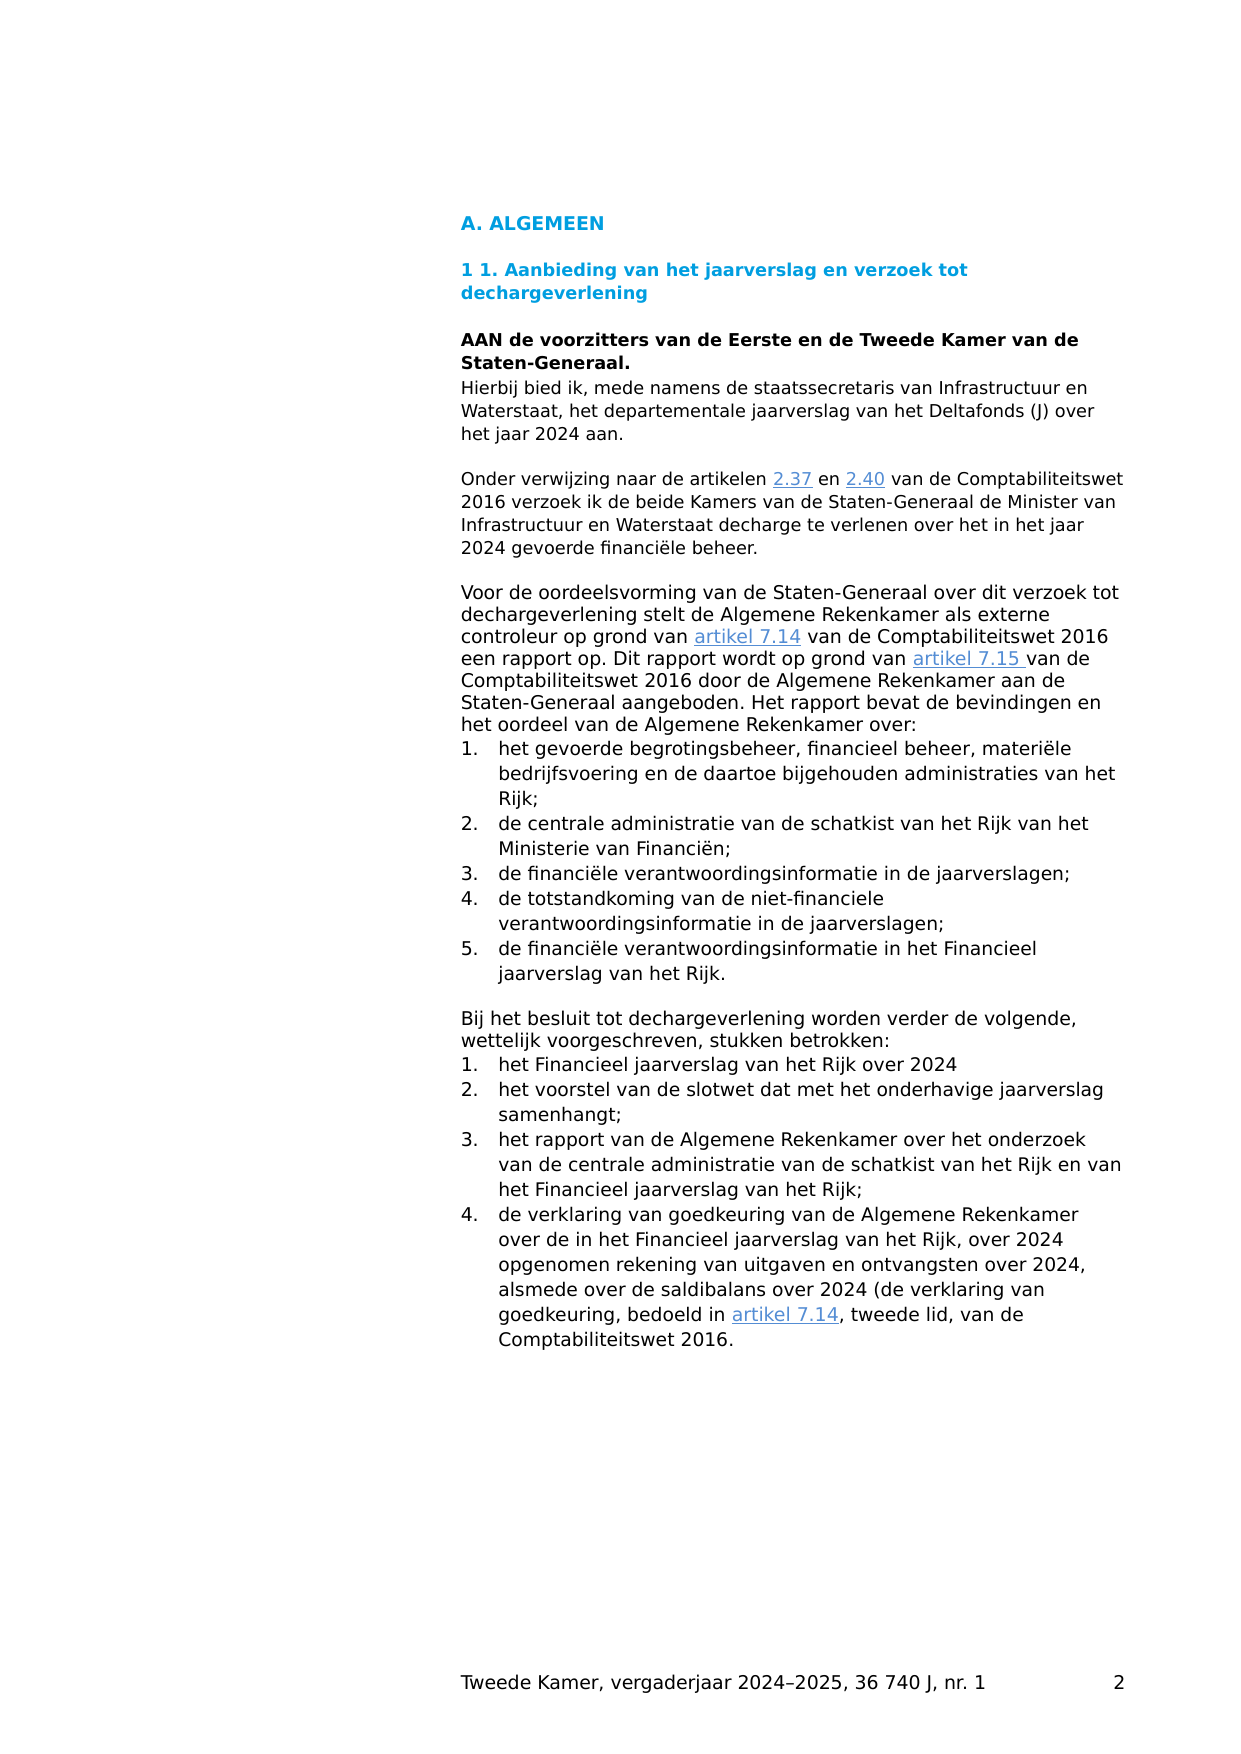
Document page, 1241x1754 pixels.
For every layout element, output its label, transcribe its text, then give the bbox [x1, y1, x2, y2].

list de verklaring van goedkeuring van de Algemene Rekenkamer over de in het Financieel jaarverslag van het Rijk, over 2024 opgenomen rekening van uitgaven en ontvangsten over 2024, alsmede over de saldibalans over 2024 (de verklaring van goedkeuring, bedoeld in artikel 7.14, tweede lid, van de Comptabiliteitswet 2016. [461, 1202, 1125, 1352]
text Onder verwijzing naar de artikelen 2.37 en 2.40 van de Comptabiliteitswet 2016 verzoek ik de beide Kamers van de Staten-Generaal de Minister van Infrastructuur en Waterstaat decharge te verlenen over het in het jaar 2024 gevoerde financiële beheer. [461, 467, 1125, 559]
title A. Algemeen [461, 213, 1125, 235]
text Hierbij bied ik, mede namens de staatssecretaris van Infrastructuur en Waterstaat, het departementale jaarverslag van het Deltafonds (J) over het jaar 2024 aan. [461, 376, 1125, 444]
list het rapport van de Algemene Rekenkamer over het onderzoek van de centrale administratie van de schatkist van het Rijk en van het Financieel jaarverslag van het Rijk; [461, 1127, 1125, 1202]
list de centrale administratie van de schatkist van het Rijk van het Ministerie van Financiën; [461, 811, 1125, 861]
text Bij het besluit tot dechargeverlening worden verder de volgende, wettelijk voorgeschreven, stukken betrokken: [461, 1008, 1125, 1052]
list de financiële verantwoordingsinformatie in het Financieel jaarverslag van het Rijk. [461, 936, 1125, 986]
list de totstandkoming van de niet-financiele verantwoordingsinformatie in de jaarverslagen; [461, 886, 1125, 936]
list het Financieel jaarverslag van het Rijk over 2024 [461, 1052, 1125, 1077]
text AAN de voorzitters van de Eerste en de Tweede Kamer van de Staten-Generaal. [461, 328, 1125, 374]
title 1 1. Aanbieding van het jaarverslag en verzoek tot dechargeverlening [461, 258, 1125, 304]
list het gevoerde begrotingsbeheer, financieel beheer, materiële bedrijfsvoering en de daartoe bijgehouden administraties van het Rijk; [461, 736, 1125, 811]
list de financiële verantwoordingsinformatie in de jaarverslagen; [461, 861, 1125, 886]
text Voor de oordeelsvorming van de Staten-Generaal over dit verzoek tot dechargeverlening stelt de Algemene Rekenkamer als externe controleur op grond van artikel 7.14 van de Comptabiliteitswet 2016 een rapport op. Dit rapport wordt op grond van artikel 7.15 van de Comptabiliteitswet 2016 door de Algemene Rekenkamer aan de Staten-Generaal aangeboden. Het rapport bevat de bevindingen en het oordeel van de Algemene Rekenkamer over: [461, 582, 1125, 736]
list het voorstel van de slotwet dat met het onderhavige jaarverslag samenhangt; [461, 1077, 1125, 1127]
